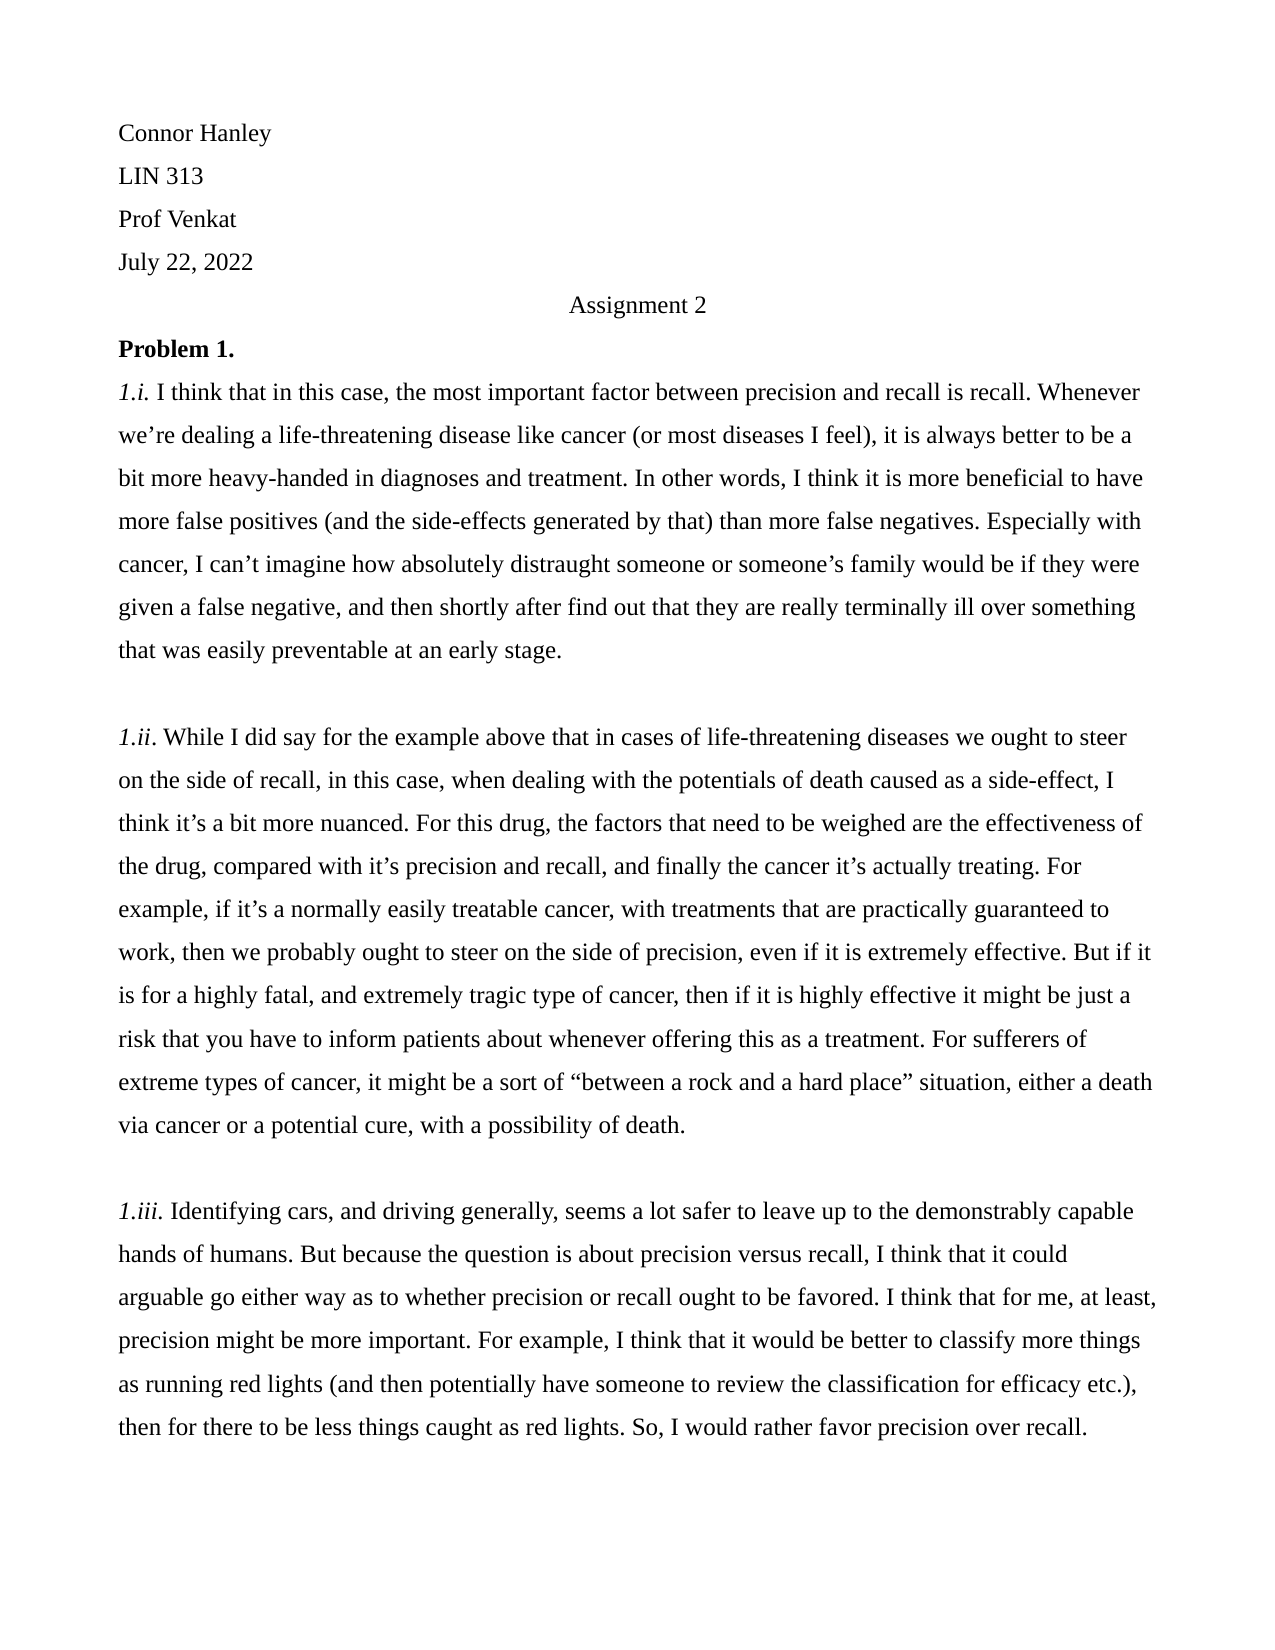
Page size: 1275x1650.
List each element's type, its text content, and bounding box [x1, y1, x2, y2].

text Connor Hanley [118, 118, 1157, 147]
text Assignment 2 [118, 291, 1157, 319]
text LIN 313 [118, 161, 1157, 190]
text Problem 1. [118, 334, 1157, 362]
text 1.iii. Identifying cars, and driving generally, seems a lot safer to leave up to the demonstrably capable hands of humans. But because the question is about precision versus recall, I think that it could arguable go either way as to whether precision or recall ought to be favored. I think that for me, at least, precision might be more important. For example, I think that it would be better to classify more things as running red lights (and then potentially have someone to review the classification for efficacy etc.), then for there to be less things caught as red lights. So, I would rather favor precision over recall. [118, 1196, 1157, 1441]
text 1.ii. While I did say for the example above that in cases of life-threatening diseases we ought to steer on the side of recall, in this case, when dealing with the potentials of death caused as a side-effect, I think it’s a bit more nuanced. For this drug, the factors that need to be weighed are the effectiveness of the drug, compared with it’s precision and recall, and finally the cancer it’s actually treating. For example, if it’s a normally easily treatable cancer, with treatments that are practically guaranteed to work, then we probably ought to steer on the side of precision, even if it is extremely effective. But if it is for a highly fatal, and extremely tragic type of cancer, then if it is highly effective it might be just a risk that you have to inform patients about whenever offering this as a treatment. For sufferers of extreme types of cancer, it might be a sort of “between a rock and a hard place” situation, either a death via cancer or a potential cure, with a possibility of death. [118, 722, 1157, 1139]
text 1.i. I think that in this case, the most important factor between precision and recall is recall. Whenever we’re dealing a life-threatening disease like cancer (or most diseases I feel), it is always better to be a bit more heavy-handed in diagnoses and treatment. In other words, I think it is more beneficial to have more false positives (and the side-effects generated by that) than more false negatives. Especially with cancer, I can’t imagine how absolutely distraught someone or someone’s family would be if they were given a false negative, and then shortly after find out that they are really terminally ill over something that was easily preventable at an early stage. [118, 377, 1157, 664]
text July 22, 2022 [118, 247, 1157, 276]
text Prof Venkat [118, 204, 1157, 233]
